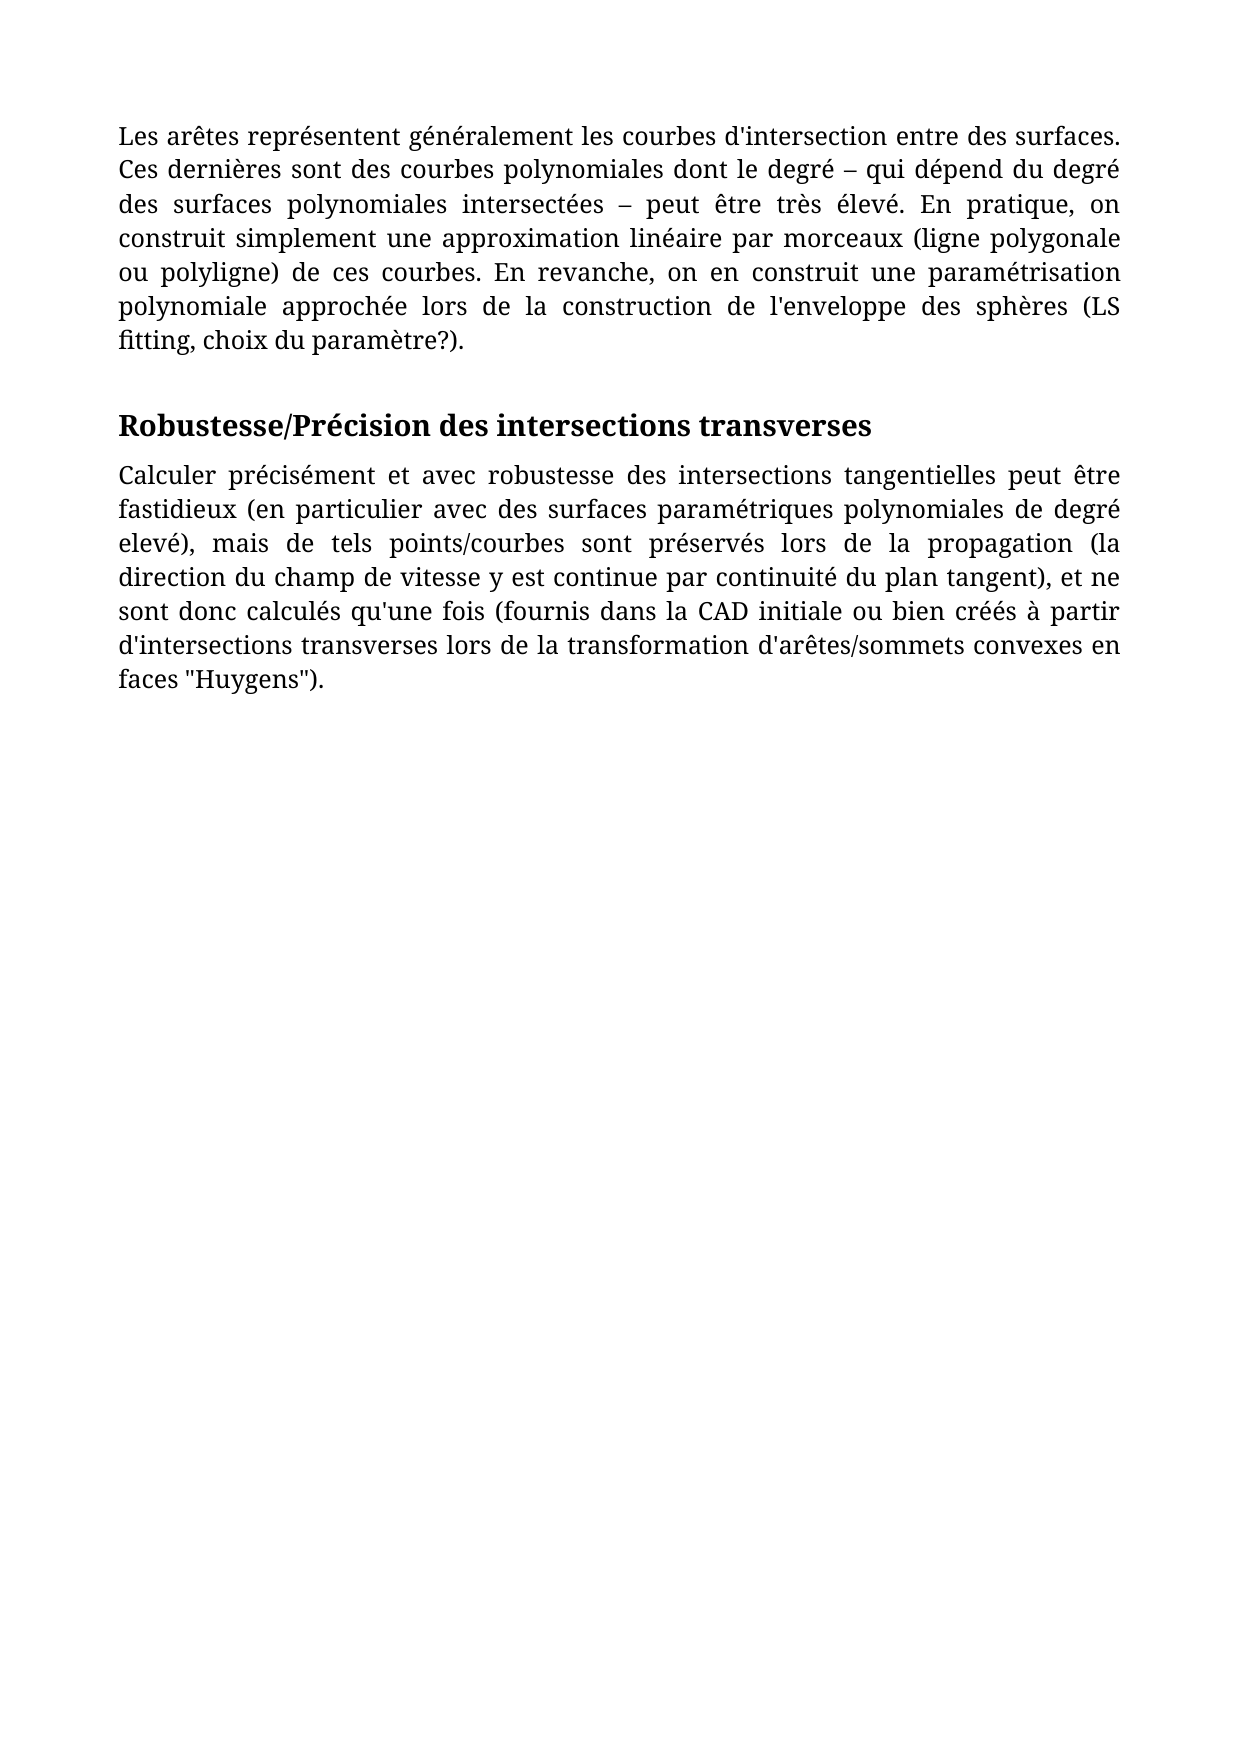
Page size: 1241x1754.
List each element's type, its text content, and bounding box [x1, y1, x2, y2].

subtitle Robustesse/Précision des intersections transverses [118, 405, 1122, 445]
text Calculer précisément et avec robustesse des intersections tangentielles peut être fastidieux (en particulier avec des surfaces paramétriques polynomiales de degré elevé), mais de tels points/courbes sont préservés lors de la propagation (la direction du champ de vitesse y est continue par continuité du plan tangent), et ne sont donc calculés qu'une fois (fournis dans la CAD initiale ou bien créés à partir d'intersections transverses lors de la transformation d'arêtes/sommets convexes en faces "Huygens"). [118, 458, 1122, 696]
text Les arêtes représentent généralement les courbes d'intersection entre des surfaces. Ces dernières sont des courbes polynomiales dont le degré – qui dépend du degré des surfaces polynomiales intersectées – peut être très élevé. En pratique, on construit simplement une approximation linéaire par morceaux (ligne polygonale ou polyligne) de ces courbes. En revanche, on en construit une paramétrisation polynomiale approchée lors de la construction de l'enveloppe des sphères (LS fitting, choix du paramètre?). [118, 118, 1122, 357]
